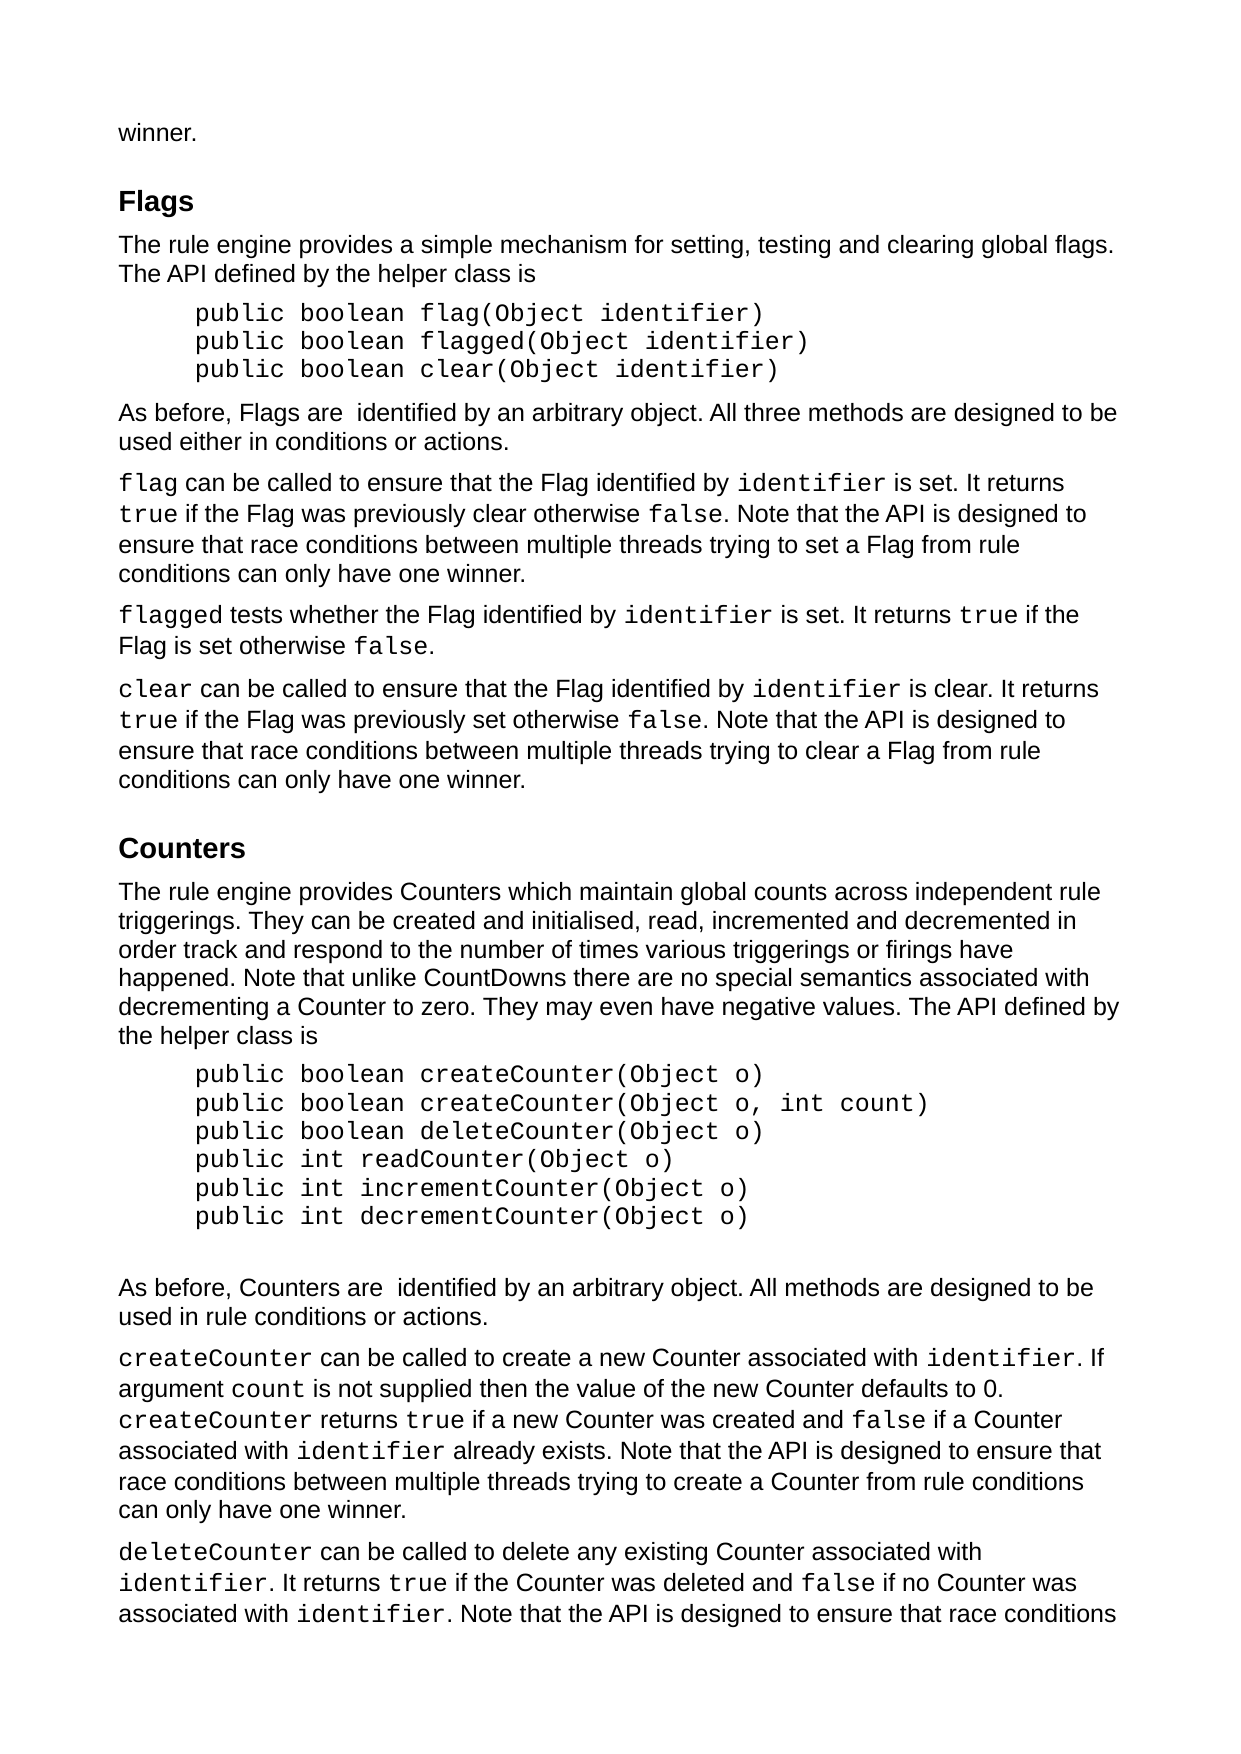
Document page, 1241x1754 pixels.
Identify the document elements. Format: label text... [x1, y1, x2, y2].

text winner. [118, 118, 1122, 147]
text flagged tests whether the Flag identified by identifier is set. It returns true if the Flag is set otherwise false. [118, 600, 1122, 662]
text As before, Counters are identified by an arbitrary object. All methods are designed to be used in rule conditions or actions. [118, 1273, 1122, 1330]
text clear can be called to ensure that the Flag identified by identifier is clear. It returns true if the Flag was previously set otherwise false. Note that the API is designed to ensure that race conditions between multiple threads trying to clear a Flag from rule conditions can only have one winner. [118, 674, 1122, 793]
text deleteCounter can be called to delete any existing Counter associated with identifier. It returns true if the Counter was deleted and false if no Counter was associated with identifier. Note that the API is designed to ensure that race conditions [118, 1537, 1122, 1629]
text The rule engine provides Counters which maintain global counts across independent rule triggerings. They can be created and initialised, read, incremented and decremented in order track and respond to the number of times various triggerings or firings have happened. Note that unlike CountDowns there are no special semantics associated with decrementing a Counter to zero. They may even have negative values. The API defined by the helper class is [118, 877, 1122, 1049]
subtitle Flags [118, 184, 1122, 218]
text The rule engine provides a simple mechanism for setting, testing and clearing global flags. The API defined by the helper class is [118, 230, 1122, 288]
text public boolean createCounter(Object o) public boolean createCounter(Object o, int count) public boolean deleteCounter(Object o) public int readCounter(Object o) public int incrementCounter(Object o) public int decrementCounter(Object o) [194, 1062, 1122, 1260]
text flag can be called to ensure that the Flag identified by identifier is set. It returns true if the Flag was previously clear otherwise false. Note that the API is designed to ensure that race conditions between multiple threads trying to set a Flag from rule conditions can only have one winner. [118, 468, 1122, 587]
text createCounter can be called to create a new Counter associated with identifier. If argument count is not supplied then the value of the new Counter defaults to 0. createCounter returns true if a new Counter was created and false if a Counter associated with identifier already exists. Note that the API is designed to ensure that race conditions between multiple threads trying to create a Counter from rule conditions can only have one winner. [118, 1343, 1122, 1524]
text public boolean flag(Object identifier) public boolean flagged(Object identifier) public boolean clear(Object identifier) [194, 300, 1122, 385]
subtitle Counters [118, 831, 1122, 864]
text As before, Flags are identified by an arbitrary object. All three methods are designed to be used either in conditions or actions. [118, 398, 1122, 455]
